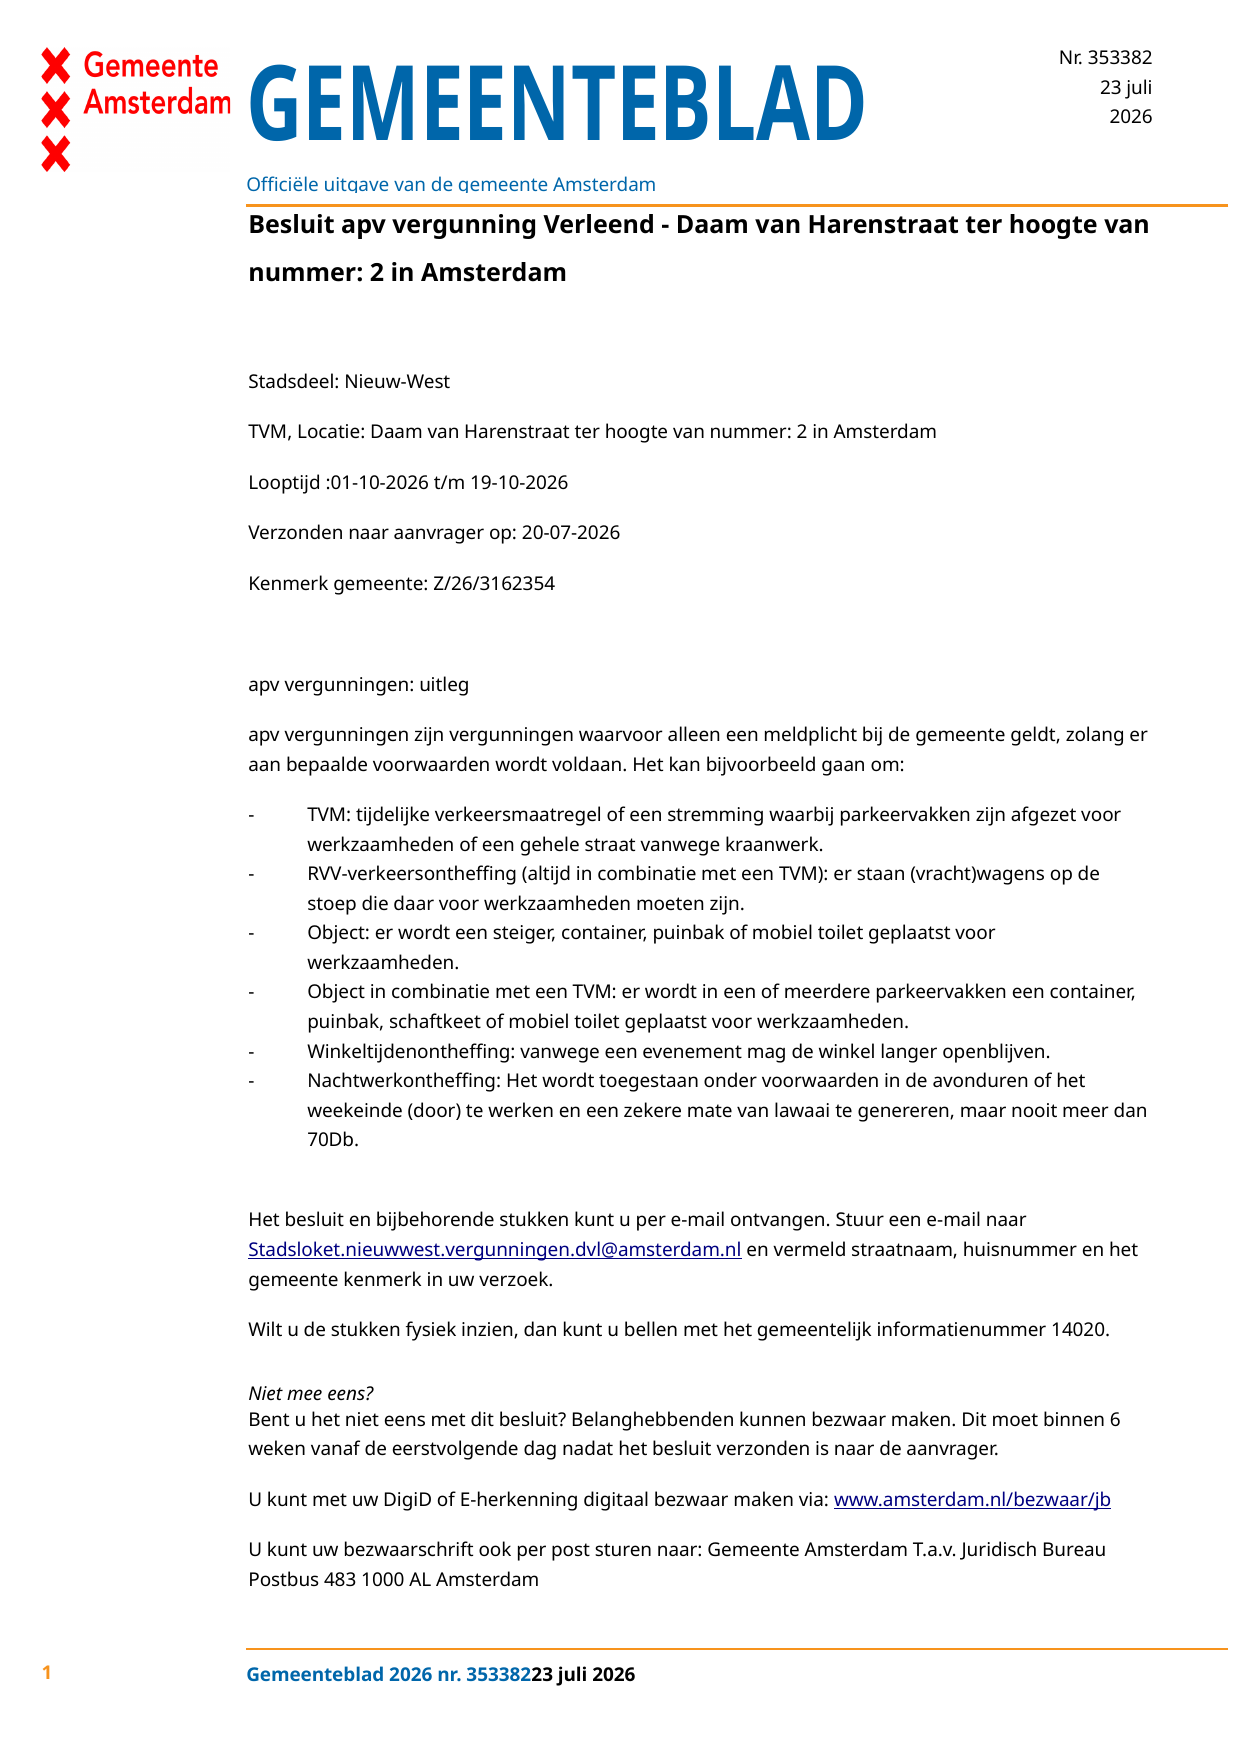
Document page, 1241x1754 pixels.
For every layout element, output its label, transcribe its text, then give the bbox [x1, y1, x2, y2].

text U kunt uw bezwaarschrift ook per post sturen naar: Gemeente Amsterdam T.a.v. Juridisch Bureau Postbus 483 1000 AL Amsterdam [248, 1536, 1152, 1592]
text Niet mee eens? [248, 1380, 1152, 1406]
text Wilt u de stukken fysiek inzien, dan kunt u bellen met het gemeentelijk informatienummer 14020. [248, 1316, 1152, 1342]
text Kenmerk gemeente: Z/26/3162354 [248, 570, 1152, 596]
text Stadsdeel: Nieuw-West [248, 368, 1152, 394]
list TVM: tijdelijke verkeersmaatregel of een stremming waarbij parkeervakken zijn afgezet voor werkzaamheden of een gehele straat vanwege kraanwerk. [248, 801, 1152, 857]
text Looptijd :01-10-2026 t/m 19-10-2026 [248, 469, 1152, 495]
text Besluit apv vergunning Verleend - Daam van Harenstraat ter hoogte van nummer: 2 in Amsterdam [248, 207, 1152, 288]
list RVV-verkeersontheffing (altijd in combinatie met een TVM): er staan (vracht)wagens op de stoep die daar voor werkzaamheden moeten zijn. [248, 860, 1152, 916]
text apv vergunningen zijn vergunningen waarvoor alleen een meldplicht bij de gemeente geldt, zolang er aan bepaalde voorwaarden wordt voldaan. Het kan bijvoorbeeld gaan om: [248, 721, 1152, 777]
picture [41, 47, 231, 172]
list Object: er wordt een steiger, container, puinbak of mobiel toilet geplaatst voor werkzaamheden. [248, 919, 1152, 975]
text Verzonden naar aanvrager op: 20-07-2026 [248, 519, 1152, 545]
text Het besluit en bijbehorende stukken kunt u per e-mail ontvangen. Stuur een e-mail naar Stadsloket.nieuwwest.vergunningen.dvl@amsterdam.nl en vermeld straatnaam, huisnummer en het gemeente kenmerk in uw verzoek. [248, 1207, 1152, 1292]
text TVM, Locatie: Daam van Harenstraat ter hoogte van nummer: 2 in Amsterdam [248, 419, 1152, 444]
text Bent u het niet eens met dit besluit? Belanghebbenden kunnen bezwaar maken. Dit moet binnen 6 weken vanaf de eerstvolgende dag nadat het besluit verzonden is naar de aanvrager. [248, 1406, 1152, 1461]
text apv vergunningen: uitleg [248, 671, 1152, 697]
list Nachtwerkontheffing: Het wordt toegestaan onder voorwaarden in de avonduren of het weekeinde (door) te werken en een zekere mate van lawaai te genereren, maar nooit meer dan 70Db. [248, 1067, 1152, 1152]
list Winkeltijdenontheffing: vanwege een evenement mag de winkel langer openblijven. [248, 1038, 1152, 1064]
list Object in combinatie met een TVM: er wordt in een of meerdere parkeervakken een container, puinbak, schaftkeet of mobiel toilet geplaatst voor werkzaamheden. [248, 979, 1152, 1034]
text U kunt met uw DigiD of E-herkenning digitaal bezwaar maken via: www.amsterdam.nl/bezwaar/jb [248, 1486, 1152, 1512]
